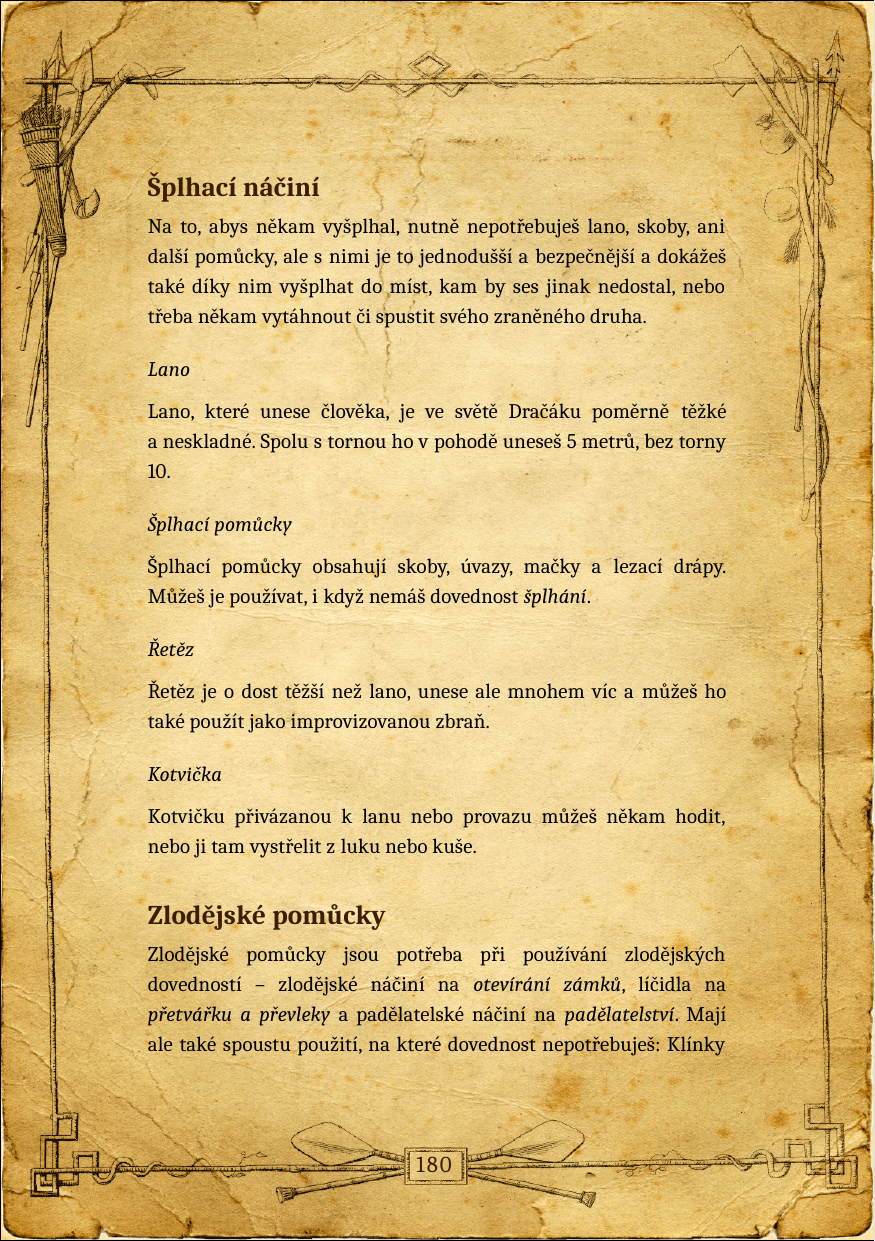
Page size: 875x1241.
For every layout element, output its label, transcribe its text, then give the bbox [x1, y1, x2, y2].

text Kotvička [148, 763, 726, 787]
text Lano, které unese člověka, je ve světě Dračáku poměrně těžké a⁠ neskladné. Spolu s⁠ tornou ho v⁠ pohodě uneseš 5 metrů, bez torny 10. [148, 399, 726, 483]
subtitle Zlodějské pomůcky [148, 900, 726, 931]
subtitle Šplhací náčiní [148, 172, 726, 203]
picture [1, 1, 874, 1240]
text Zlodějské pomůcky jsou potřeba při používání zlodějských dovedností – zlodějské náčiní na otevírání zámků, líčidla na přetvářku a⁠ převleky a⁠ padělatelské náčiní na padělatelství. Mají ale také spoustu použití, na které dovednost nepotřebuješ: Klínky [148, 943, 726, 1057]
text Šplhací pomůcky obsahují skoby, úvazy, mačky a⁠ lezací drápy. Můžeš je používat, i⁠ když nemáš dovednost šplhání. [148, 554, 726, 608]
text Řetěz [148, 638, 726, 662]
text Na to, abys někam vyšplhal, nutně nepotřebuješ lano, skoby, ani další pomůcky, ale s⁠ nimi je to jednodušší a⁠ bezpečnější a⁠ dokážeš také díky nim vyšplhat do míst, kam by ses jinak nedostal, nebo třeba někam vytáhnout či spustit svého zraněného druha. [148, 215, 726, 328]
text Šplhací pomůcky [148, 513, 726, 537]
text Řetěz je o⁠ dost těžší než lano, unese ale mnohem víc a⁠ můžeš ho také použít jako improvizovanou zbraň. [148, 680, 726, 733]
text Kotvičku přivázanou k⁠ lanu nebo provazu můžeš někam hodit, nebo ji tam vystřelit z⁠ luku nebo kuše. [148, 805, 726, 859]
text Lano [148, 358, 726, 382]
